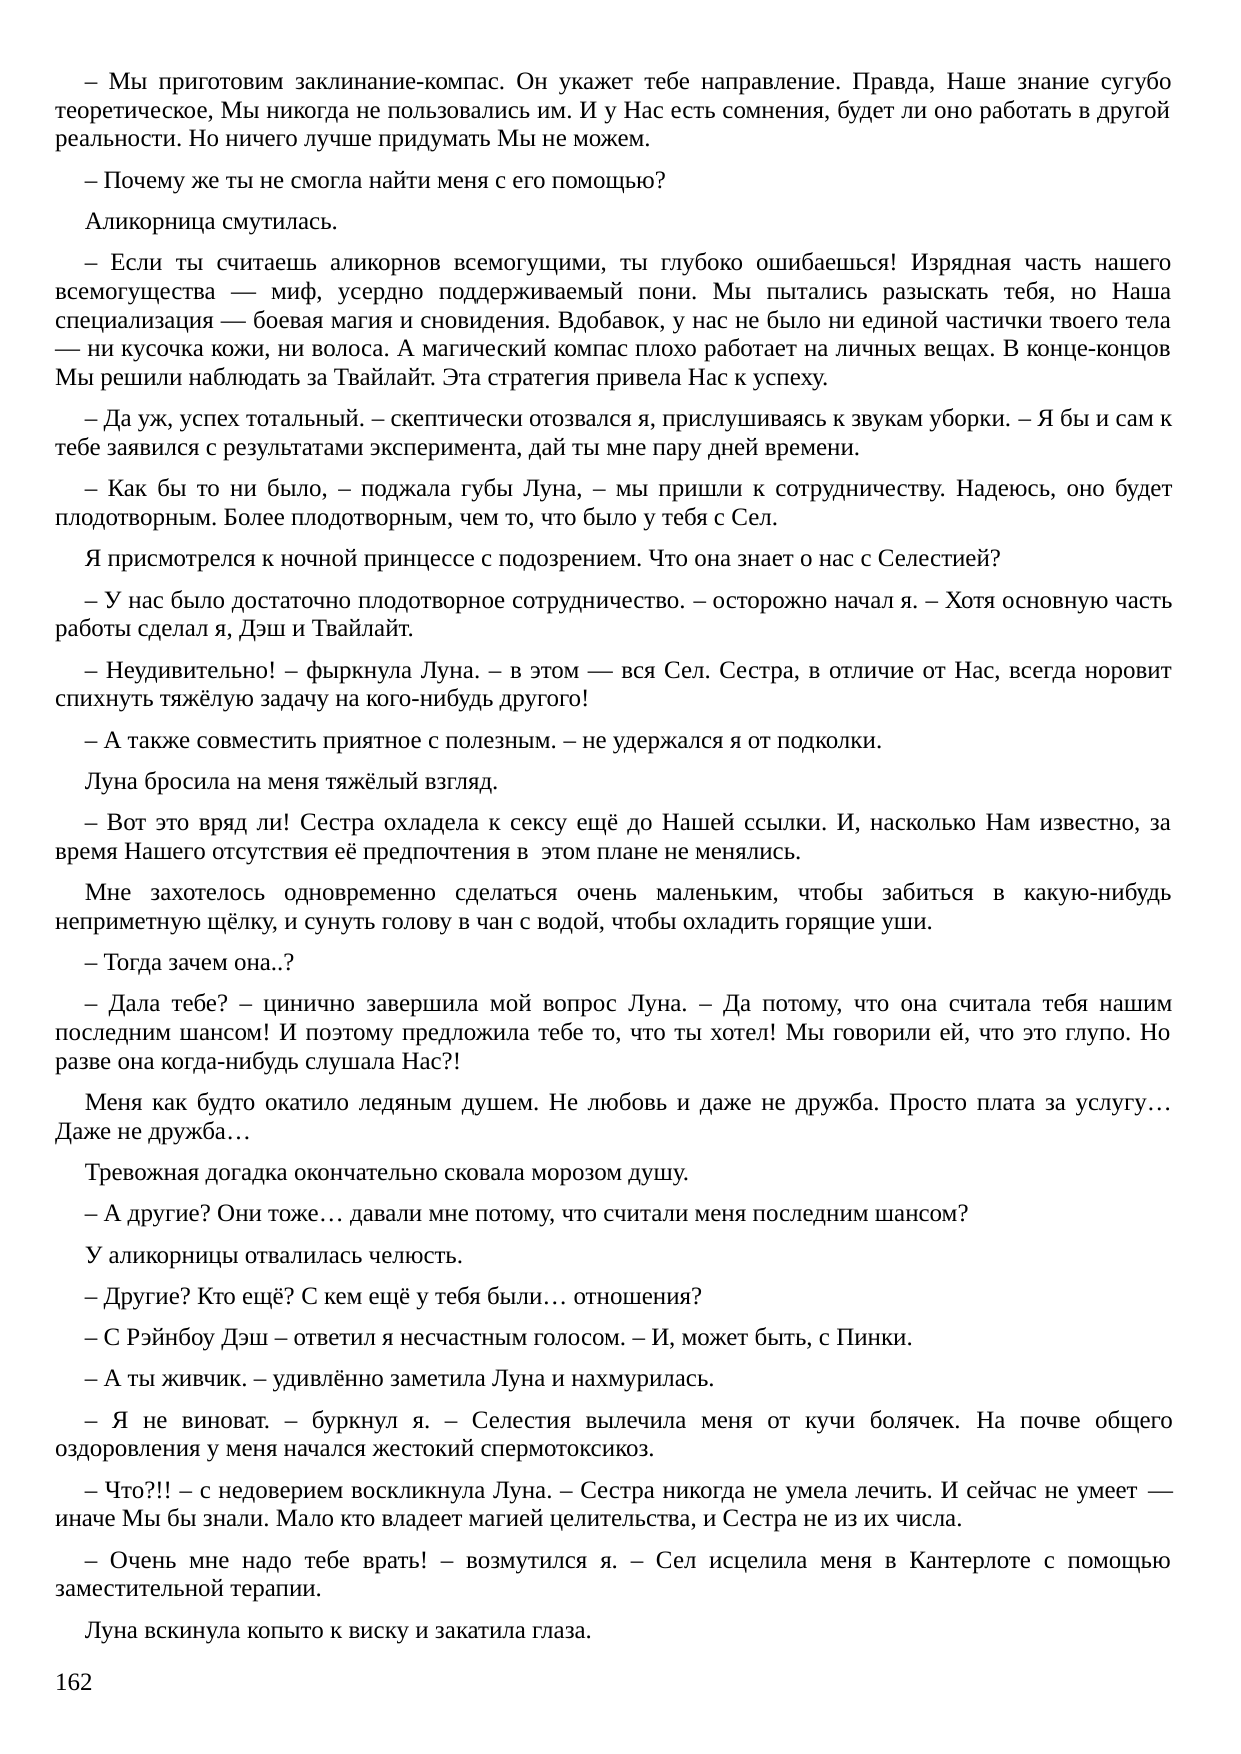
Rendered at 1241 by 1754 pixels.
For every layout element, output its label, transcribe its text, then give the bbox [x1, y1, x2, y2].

text – Если ты считаешь аликорнов всемогущими, ты глубоко ошибаешься! Изрядная часть нашего всемогущества — миф, усердно поддерживаемый пони. Мы пытались разыскать тебя, но Наша специализация — боевая магия и сновидения. Вдобавок, у нас не было ни единой частички твоего тела — ни кусочка кожи, ни волоса. А магический компас плохо работает на личных вещах. В конце-концов Мы решили наблюдать за Твайлайт. Эта стратегия привела Нас к успеху. [55, 247, 1173, 391]
text – Вот это вряд ли! Сестра охладела к сексу ещё до Нашей ссылки. И, насколько Нам известно, за время Нашего отсутствия её предпочтения в этом плане не менялись. [55, 807, 1173, 865]
text Меня как будто окатило ледяным душем. Не любовь и даже не дружба. Просто плата за услугу… Даже не дружба… [55, 1087, 1173, 1145]
text – Я не виноват. – буркнул я. – Селестия вылечила меня от кучи болячек. На почве общего оздоровления у меня начался жестокий спермотоксикоз. [55, 1405, 1173, 1462]
text – Что?!! – с недоверием воскликнула Луна. – Сестра никогда не умела лечить. И сейчас не умеет — иначе Мы бы знали. Мало кто владеет магией целительства, и Сестра не из их числа. [55, 1475, 1173, 1532]
text – Тогда зачем она..? [55, 947, 1173, 976]
text Тревожная догадка окончательно сковала морозом душу. [55, 1157, 1173, 1186]
text – Да уж, успех тотальный. – скептически отозвался я, прислушиваясь к звукам уборки. – Я бы и сам к тебе заявился с результатами эксперимента, дай ты мне пару дней времени. [55, 403, 1173, 461]
text – Как бы то ни было, – поджала губы Луна, – мы пришли к сотрудничеству. Надеюсь, оно будет плодотворным. Более плодотворным, чем то, что было у тебя с Сел. [55, 473, 1173, 531]
text Луна бросила на меня тяжёлый взгляд. [55, 766, 1173, 795]
text Луна вскинула копыто к виску и закатила глаза. [55, 1615, 1173, 1643]
text У аликорницы отвалилась челюсть. [55, 1240, 1173, 1268]
text – А другие? Они тоже… давали мне потому, что считали меня последним шансом? [55, 1198, 1173, 1227]
text Аликорница смутилась. [55, 206, 1173, 235]
text – С Рэйнбоу Дэш – ответил я несчастным голосом. – И, может быть, с Пинки. [55, 1322, 1173, 1351]
text – Другие? Кто ещё? С кем ещё у тебя были… отношения? [55, 1281, 1173, 1310]
text – Дала тебе? – цинично завершила мой вопрос Луна. – Да потому, что она считала тебя нашим последним шансом! И поэтому предложила тебе то, что ты хотел! Мы говорили ей, что это глупо. Но разве она когда-нибудь слушала Нас?! [55, 988, 1173, 1075]
text – Очень мне надо тебе врать! – возмутился я. – Сел исцелила меня в Кантерлоте с помощью заместительной терапии. [55, 1545, 1173, 1602]
text – У нас было достаточно плодотворное сотрудничество. – осторожно начал я. – Хотя основную часть работы сделал я, Дэш и Твайлайт. [55, 585, 1173, 642]
text – Неудивительно! – фыркнула Луна. – в этом — вся Сел. Сестра, в отличие от Нас, всегда норовит спихнуть тяжёлую задачу на кого-нибудь другого! [55, 655, 1173, 712]
text – А ты живчик. – удивлённо заметила Луна и нахмурилась. [55, 1363, 1173, 1392]
text Мне захотелось одновременно сделаться очень маленьким, чтобы забиться в какую-нибудь неприметную щёлку, и сунуть голову в чан с водой, чтобы охладить горящие уши. [55, 877, 1173, 935]
text – Мы приготовим заклинание-компас. Он укажет тебе направление. Правда, Наше знание сугубо теоретическое, Мы никогда не пользовались им. И у Нас есть сомнения, будет ли оно работать в другой реальности. Но ничего лучше придумать Мы не можем. [55, 66, 1173, 152]
text – Почему же ты не смогла найти меня с его помощью? [55, 165, 1173, 193]
text – А также совместить приятное с полезным. – не удержался я от подколки. [55, 725, 1173, 753]
text Я присмотрелся к ночной принцессе с подозрением. Что она знает о нас с Селестией? [55, 543, 1173, 572]
